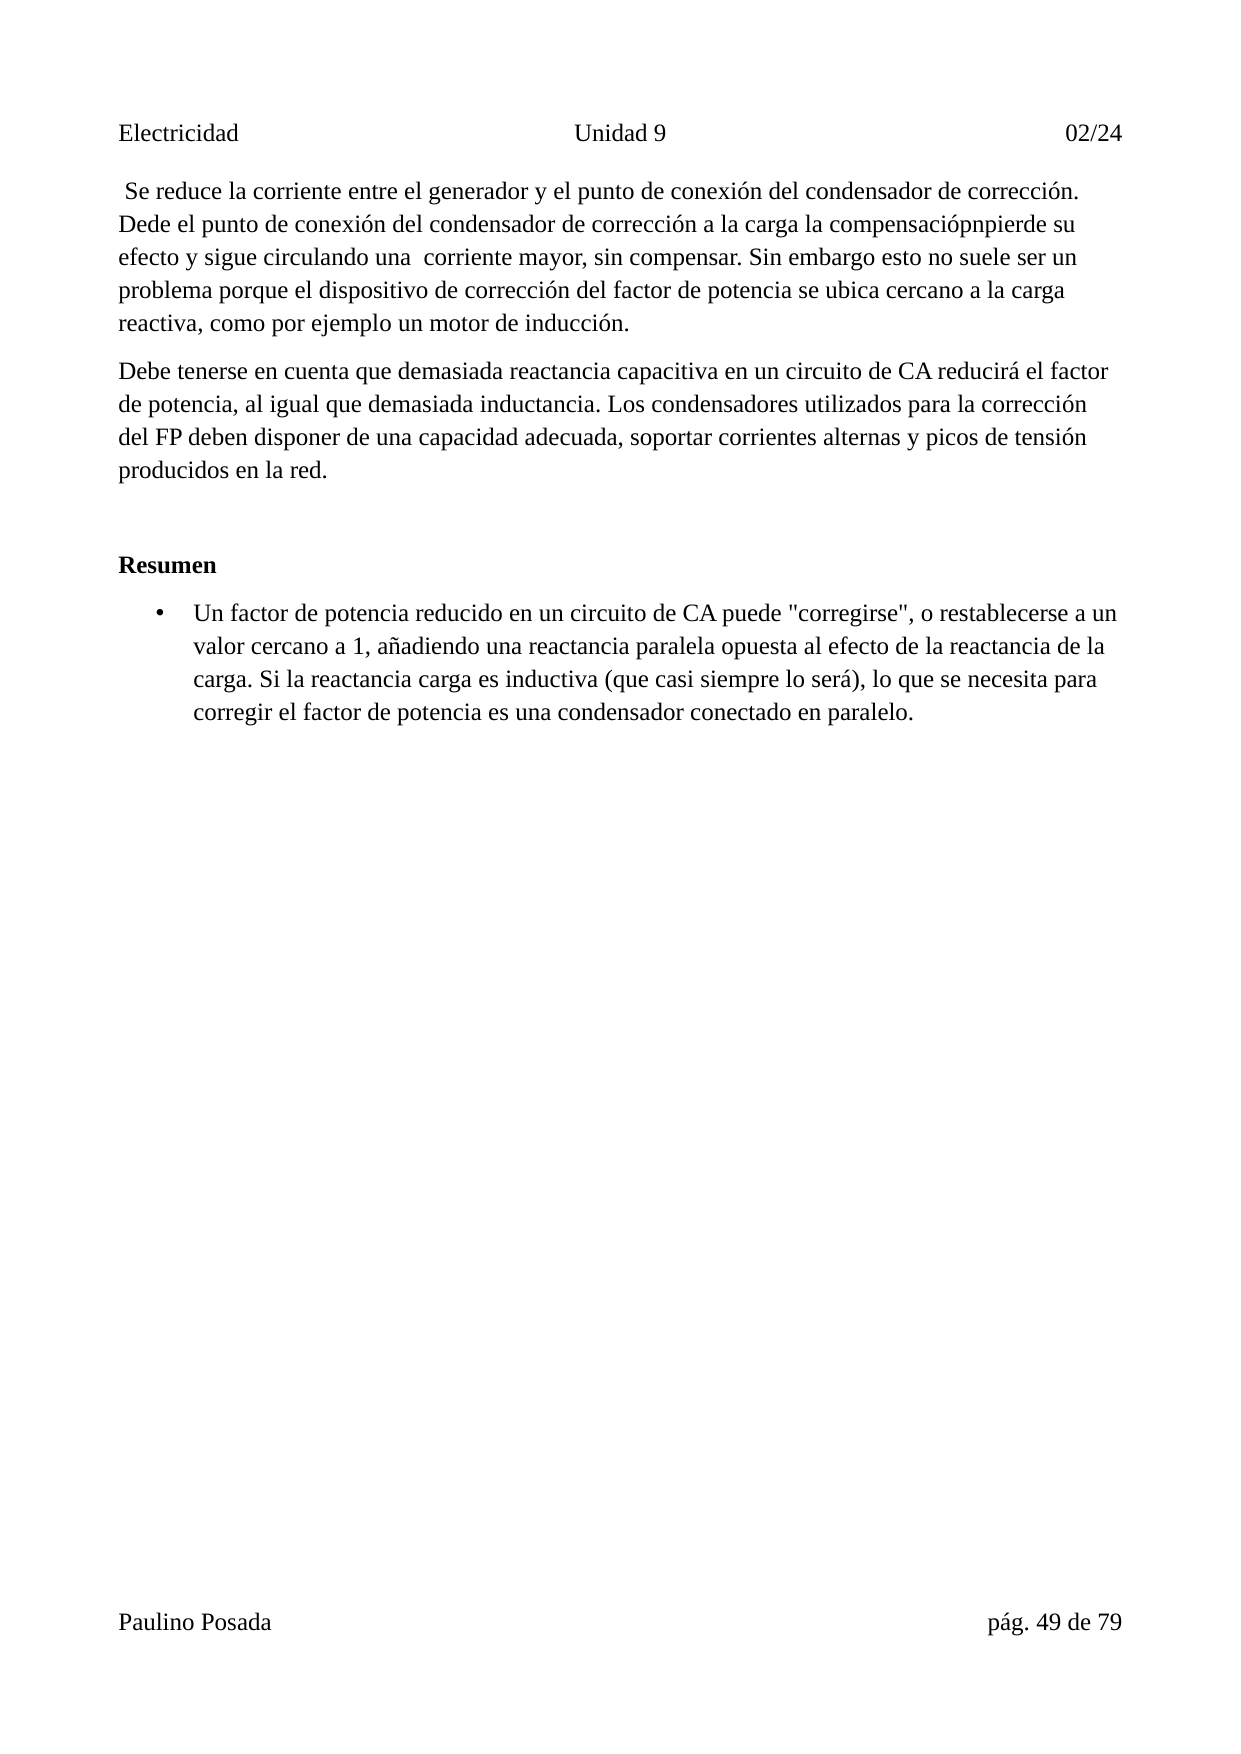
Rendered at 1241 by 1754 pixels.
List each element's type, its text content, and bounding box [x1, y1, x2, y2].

list Un factor de potencia reducido en un circuito de CA puede "corregirse", o restablecerse a un valor cercano a 1, añadiendo una reactancia paralela opuesta al efecto de la reactancia de la carga. Si la reactancia carga es inductiva (que casi siempre lo será), lo que se necesita para corregir el factor de potencia es una condensador conectado en paralelo. [156, 598, 1122, 726]
text Debe tenerse en cuenta que demasiada reactancia capacitiva en un circuito de CA reducirá el factor de potencia, al igual que demasiada inductancia. Los condensadores utilizados para la corrección del FP deben disponer de una capacidad adecuada, soportar corrientes alternas y picos de tensión producidos en la red. [118, 356, 1122, 484]
text Resumen [118, 550, 1122, 579]
text Se reduce la corriente entre el generador y el punto de conexión del condensador de corrección. Dede el punto de conexión del condensador de corrección a la carga la compensaciópnpierde su efecto y sigue circulando una corriente mayor, sin compensar. Sin embargo esto no suele ser un problema porque el dispositivo de corrección del factor de potencia se ubica cercano a la carga reactiva, como por ejemplo un motor de inducción. [118, 176, 1122, 337]
